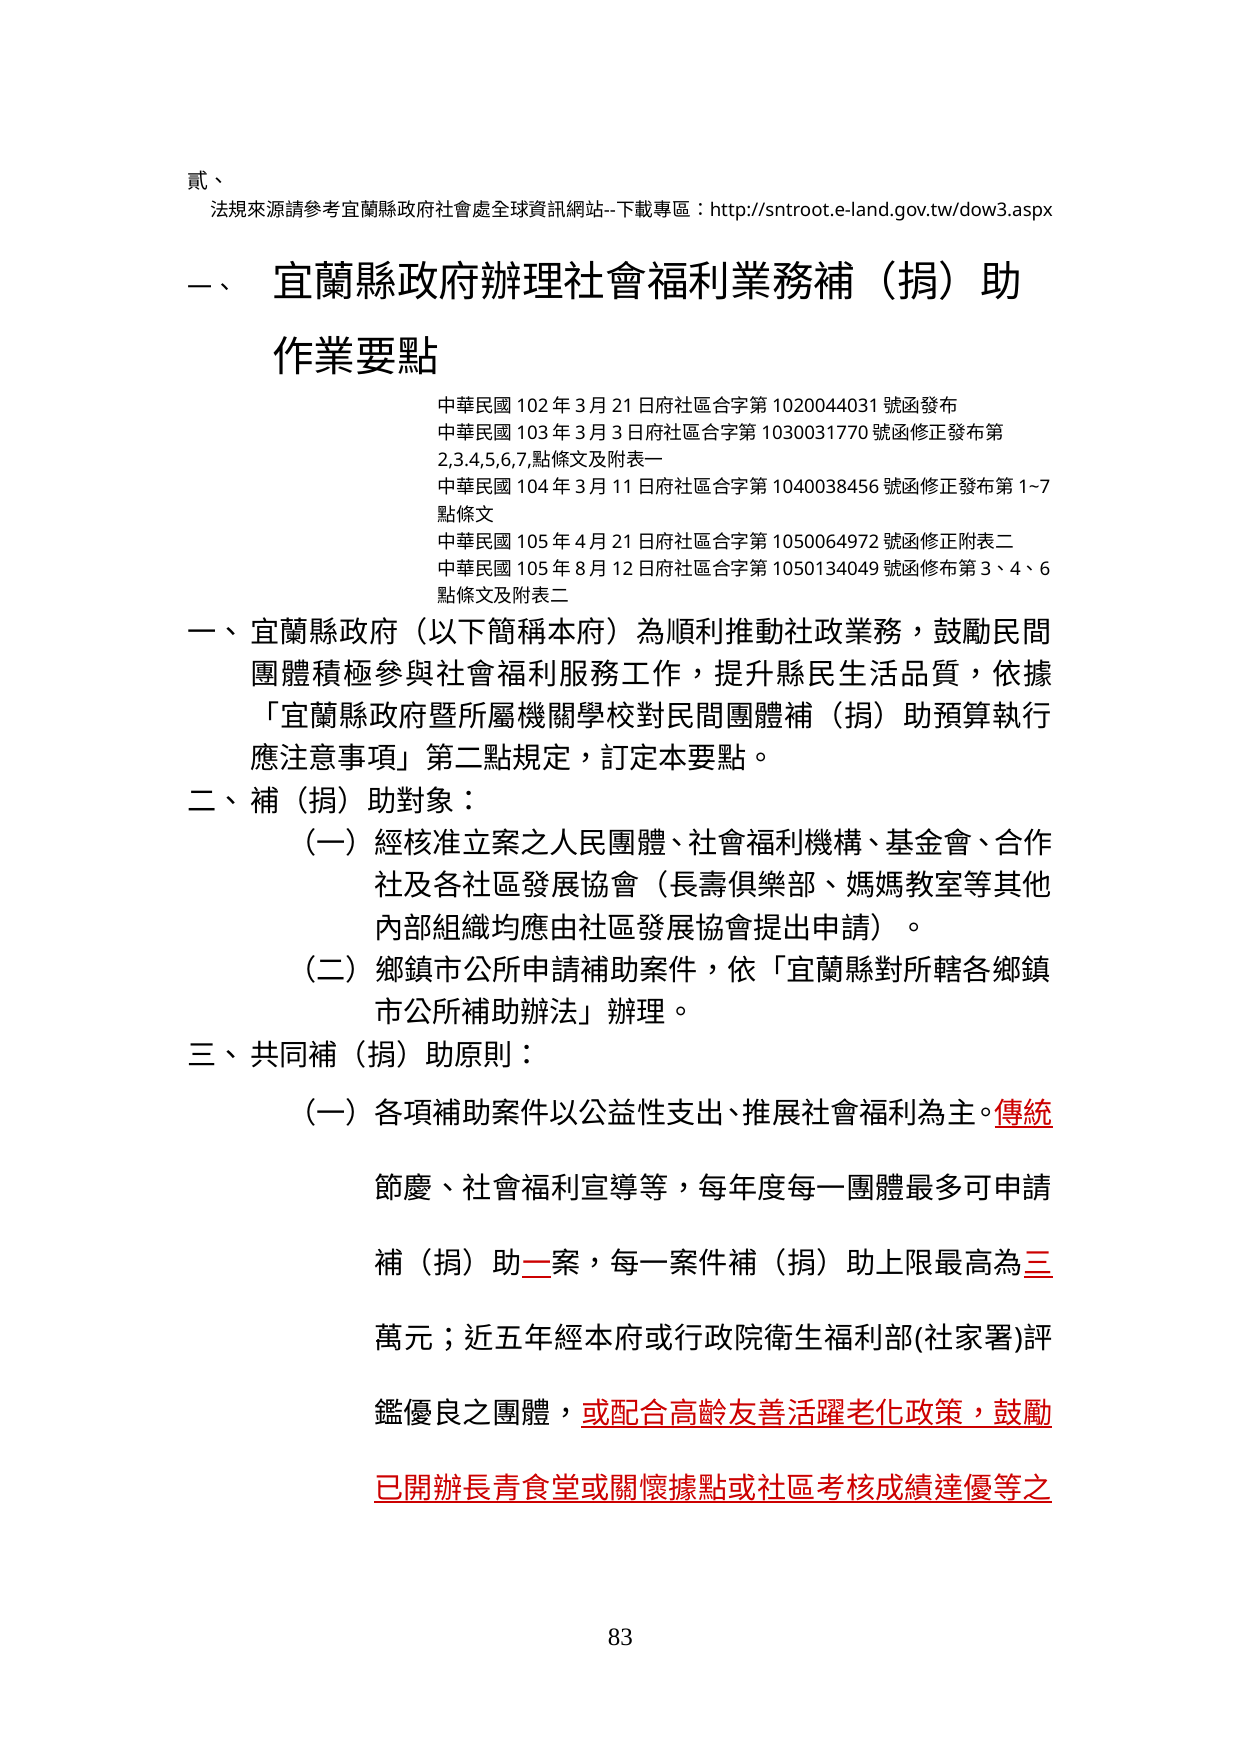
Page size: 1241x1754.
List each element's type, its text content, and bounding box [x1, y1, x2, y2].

text 中華民國103年3月3日府社區合字第1030031770號函修正發布第2,3.4,5,6,7,點條文及附表一 [437, 418, 1053, 472]
subtitle 宜蘭縣政府辦理社會福利業務補（捐）助作業要點 [187, 241, 1053, 391]
text 法規來源請參考宜蘭縣政府社會處全球資訊網站--下載專區：http://sntroot.e-land.gov.tw/dow3.aspx [187, 195, 1053, 222]
text 中華民國105年4月21日府社區合字第1050064972號函修正附表二 [437, 527, 1053, 554]
text （一）各項補助案件以公益性支出、推展社會福利為主。傳統節慶、社會福利宣導等，每年度每一團體最多可申請補（捐）助一案，每一案件補（捐）助上限最高為三萬元；近五年經本府或行政院衛生福利部(社家署)評鑑優良之團體，或配合高齡友善活躍老化政策，鼓勵已開辦長青食堂或關懷據點或社區考核成績達優等之 [287, 1073, 1053, 1523]
subtitle 補助作業相關規定 [187, 164, 1053, 195]
list 補（捐）助對象： [187, 777, 1053, 819]
text 中華民國104年3月11日府社區合字第1040038456號函修正發布第1~7點條文 [437, 472, 1053, 527]
text （二）鄉鎮市公所申請補助案件，依「宜蘭縣對所轄各鄉鎮市公所補助辦法」辦理。 [287, 946, 1053, 1031]
text 中華民國105年8月12日府社區合字第1050134049號函修布第3、4、6點條文及附表二 [437, 554, 1053, 608]
text 中華民國102年3月21日府社區合字第1020044031號函發布 [437, 391, 1053, 418]
text （一）經核准立案之人民團體、社會福利機構、基金會、合作社及各社區發展協會（長壽俱樂部、媽媽教室等其他內部組織均應由社區發展協會提出申請）。 [287, 819, 1053, 946]
list 共同補（捐）助原則： [187, 1031, 1053, 1073]
list 宜蘭縣政府（以下簡稱本府）為順利推動社政業務，鼓勵民間團體積極參與社會福利服務工作，提升縣民生活品質，依據「宜蘭縣政府暨所屬機關學校對民間團體補（捐）助預算執行應注意事項」第二點規定，訂定本要點。 [187, 608, 1053, 777]
